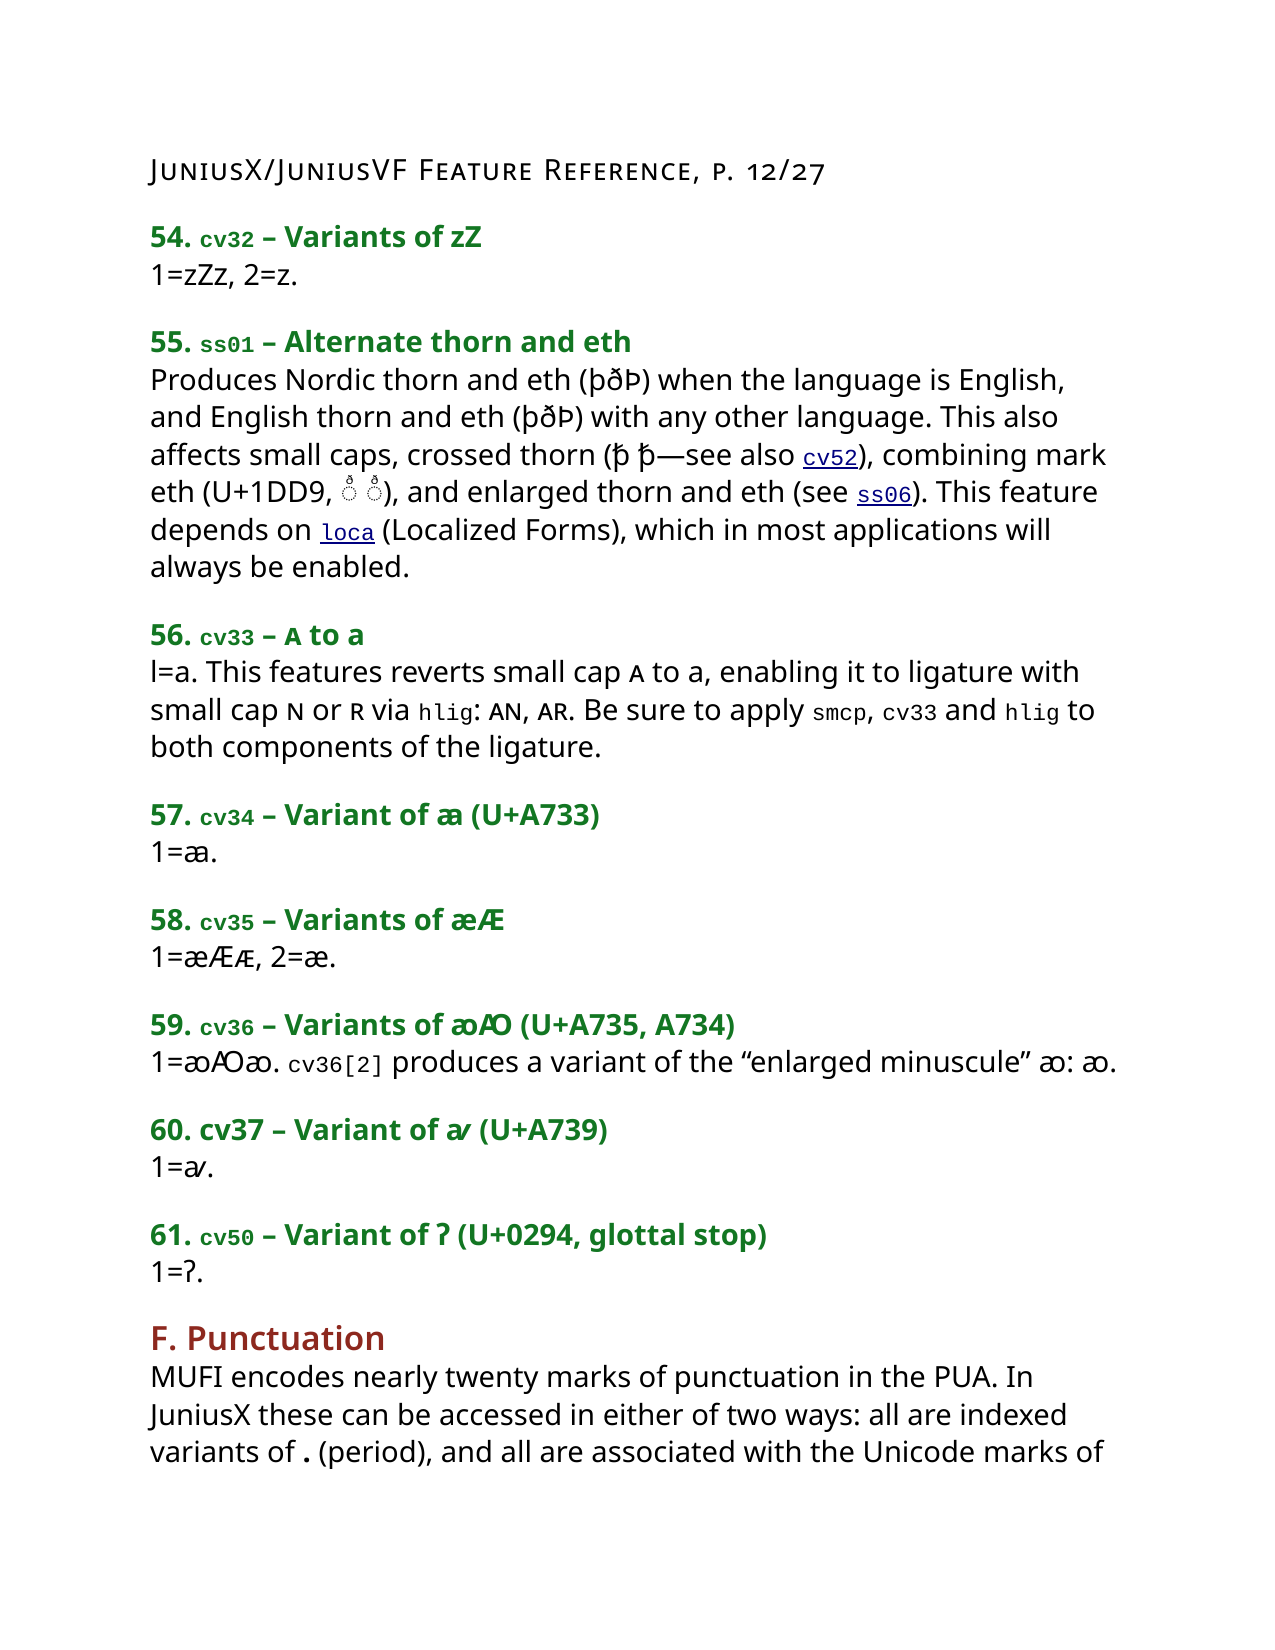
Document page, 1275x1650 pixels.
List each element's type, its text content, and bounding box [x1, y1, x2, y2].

subtitle 59. cv36 – Variants of ꜵꜴ (U+A735, A734) [150, 1005, 1125, 1042]
text 1=ꜳ. [150, 832, 1125, 870]
text 1=ʔ. [150, 1252, 1125, 1290]
text 1=ꜹ. [150, 1147, 1125, 1185]
subtitle 57. cv34 – Variant of ꜳ (U+A733) [150, 795, 1125, 832]
subtitle 54. cv32 – Variants of zZ [150, 217, 1125, 255]
subtitle 61. cv50 – Variant of ʔ (U+0294, glottal stop) [150, 1215, 1125, 1252]
text 1=zZz, 2=z. [150, 255, 1125, 292]
text l=a. This features reverts small cap a to a, enabling it to ligature with small cap n or r via hlig: an, ar. Be sure to apply smcp, cv33 and hlig to both components of the ligature. [150, 652, 1125, 765]
text Produces Nordic thorn and eth (þðÞ) when the language is English, and English thorn and eth (þðÞ) with any other language. This also affects small caps, crossed thorn (ꝥ ꝥ—see also cv52), combining mark eth (U+1DD9, ◌ᷙ ◌ᷙ), and enlarged thorn and eth (see ss06). This feature depends on loca (Localized Forms), which in most applications will always be enabled. [150, 360, 1125, 585]
subtitle 60. cv37 – Variant of ꜹ (U+A739) [150, 1110, 1125, 1147]
text 1=æÆæ, 2=æ. [150, 937, 1125, 975]
subtitle 55. ss01 – Alternate thorn and eth [150, 322, 1125, 360]
text 1=ꜵꜴꜵ. cv36[2] produces a variant of the “enlarged minuscule” ꜵ: ꜵ. [150, 1042, 1125, 1080]
subtitle 56. cv33 – a to a [150, 615, 1125, 652]
subtitle 58. cv35 – Variants of æÆ [150, 900, 1125, 937]
subtitle F. Punctuation [150, 1320, 1125, 1357]
text MUFI encodes nearly twenty marks of punctuation in the PUA. In JuniusX these can be accessed in either of two ways: all are indexed variants of . (period), and all are associated with the Unicode marks of [150, 1357, 1125, 1470]
